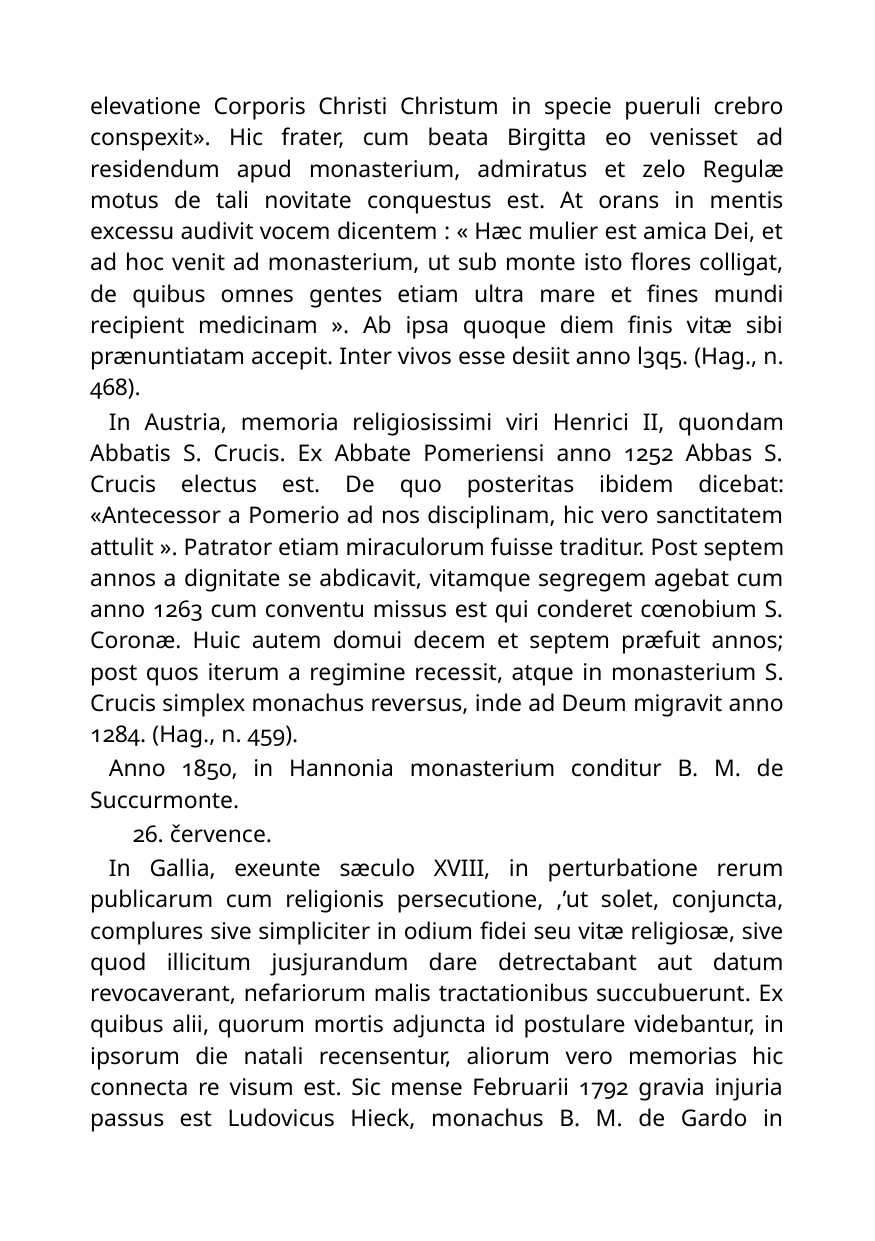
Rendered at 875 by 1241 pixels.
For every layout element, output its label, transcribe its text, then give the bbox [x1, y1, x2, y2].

text In Gallia, exeunte sæculo XVIII, in perturbatione rerum publicarum cum religionis persecutione, ,’ut solet, conjuncta, complures sive simpliciter in odium fidei seu vitæ religiosæ, sive quod illicitum jusjurandum dare detrectabant aut datum revocaverant, nefariorum malis tractationibus succubuerunt. Ex quibus alii, quorum mortis adjuncta id postulare vide­bantur, in ipsorum die natali recensentur, aliorum vero memorias hic connecta re visum est. Sic mense Februarii 1792 gravia injuria passus est Ludovicus Hieck, monachus B. M. de Gardo in [90, 852, 784, 1133]
text Anno 1850, in Hannonia monasterium conditur B. M. de Succurmonte. [90, 752, 784, 815]
text elevatione Corporis Christi Christum in specie pueruli crebro conspexit». Hic frater, cum beata Birgitta eo venisset ad residendum apud monasterium, admi­ratus et zelo Regulæ motus de tali novitate conquestus est. At orans in mentis excessu audivit vocem dicentem : « Hæc mulier est amica Dei, et ad hoc venit ad monasterium, ut sub monte isto flores colligat, de quibus omnes gentes etiam ultra mare et fines mundi recipient medicinam ». Ab ipsa quoque diem finis vitæ sibi prænuntiatam accepit. Inter vivos esse desiit anno l3q5. (Hag., n. 468). [90, 90, 784, 402]
text 26. července. [90, 818, 784, 849]
text In Austria, memoria religiosissimi viri Henrici II, quon­dam Abbatis S. Crucis. Ex Abbate Pomeriensi anno 1252 Abbas S. Crucis electus est. De quo posteritas ibidem dice­bat: «Antecessor a Pomerio ad nos disciplinam, hic vero sanctitatem attulit ». Patrator etiam miraculorum fuisse tradi­tur. Post septem annos a dignitate se abdicavit, vitamque segregem agebat cum anno 1263 cum conventu missus est qui conderet cœnobium S. Coronæ. Huic autem domui decem et septem præfuit annos; post quos iterum a regimine reces­sit, atque in monasterium S. Crucis simplex monachus rever­sus, inde ad Deum migravit anno 1284. (Hag., n. 459). [90, 406, 784, 749]
